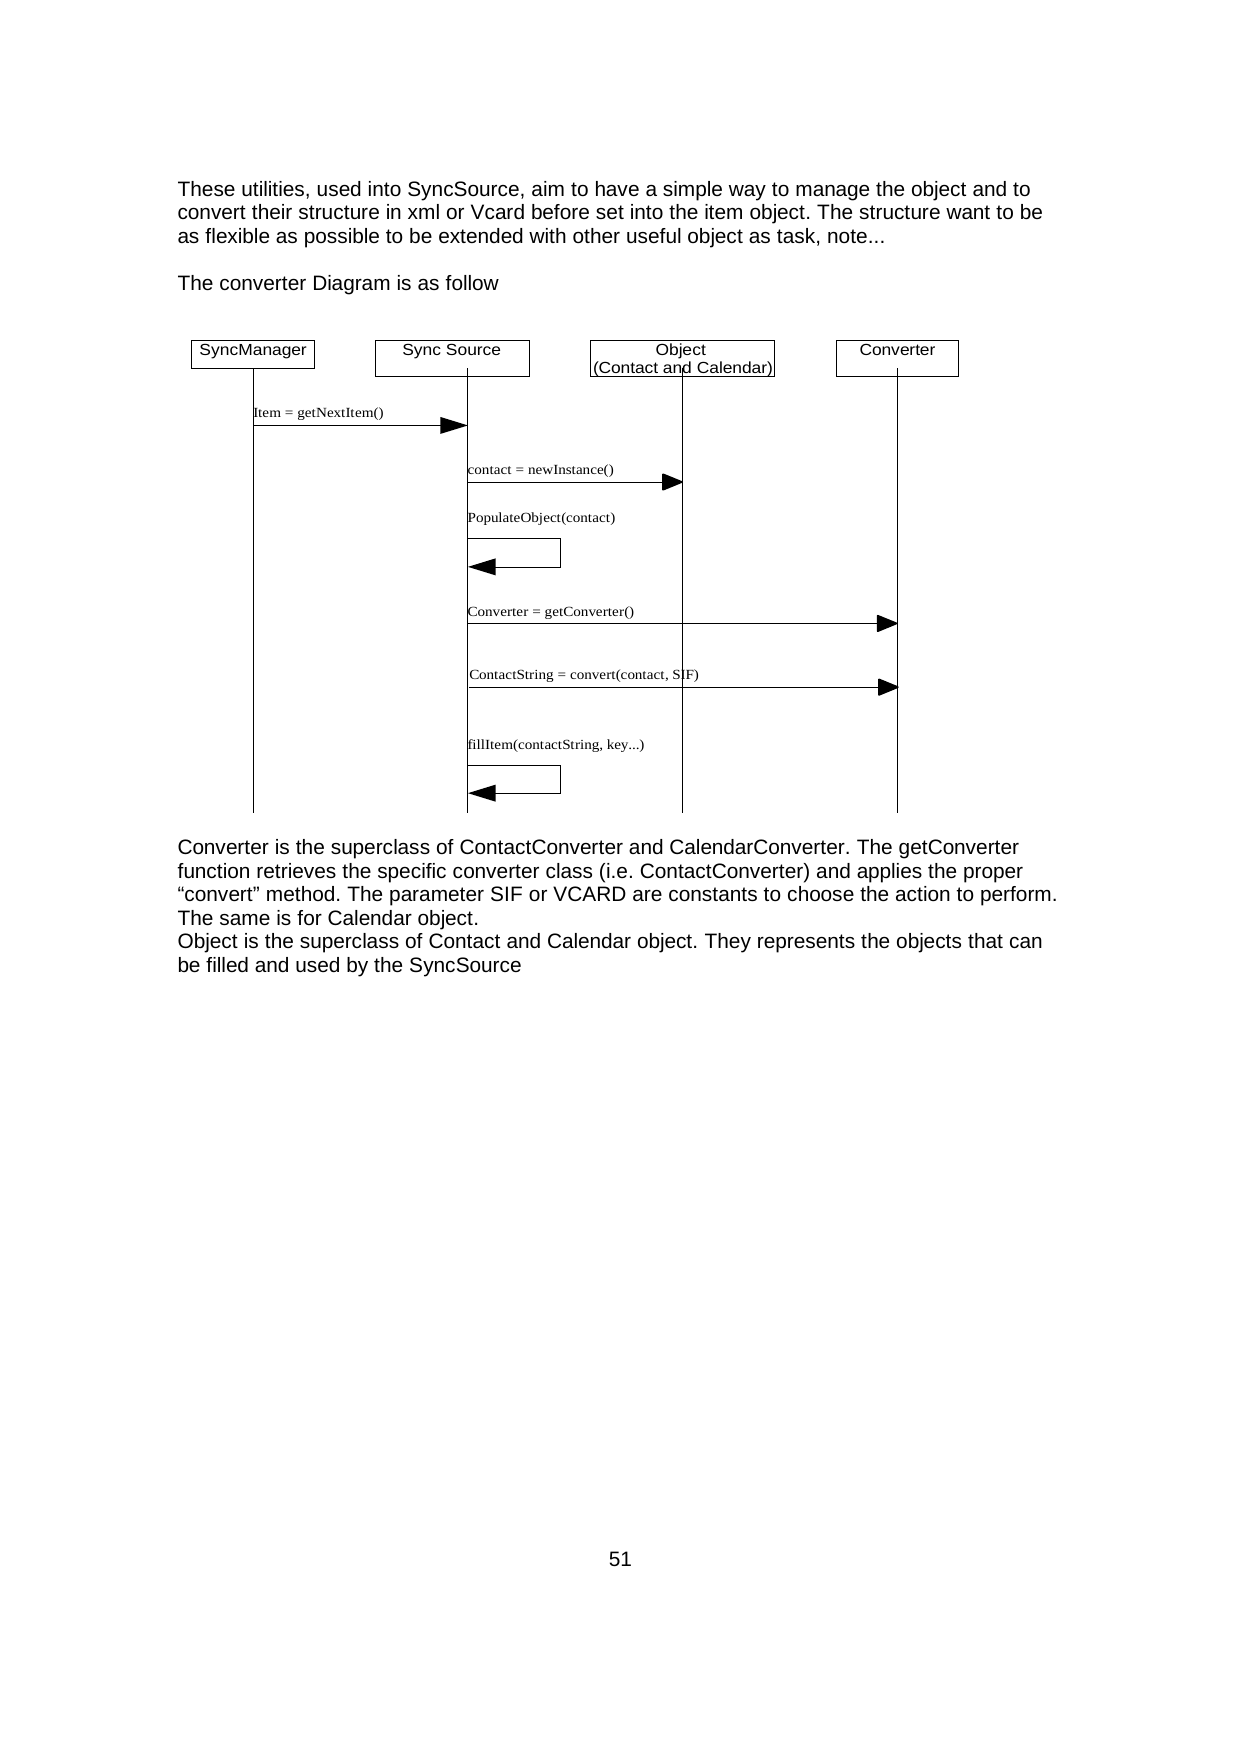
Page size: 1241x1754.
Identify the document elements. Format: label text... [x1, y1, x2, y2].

text The converter Diagram is as follow [177, 271, 1063, 295]
text Converter is the superclass of ContactConverter and CalendarConverter. The getConverter function retrieves the specific converter class (i.e. ContactConverter) and applies the proper “convert” method. The parameter SIF or VCARD are constants to choose the action to perform. The same is for Calendar object. [177, 836, 1063, 930]
text Object is the superclass of Contact and Calendar object. They represents the objects that can be filled and used by the SyncSource [177, 930, 1063, 977]
text These utilities, used into SyncSource, aim to have a simple way to manage the object and to convert their structure in xml or Vcard before set into the item object. The structure want to be as flexible as possible to be extended with other useful object as task, note... [177, 177, 1063, 248]
